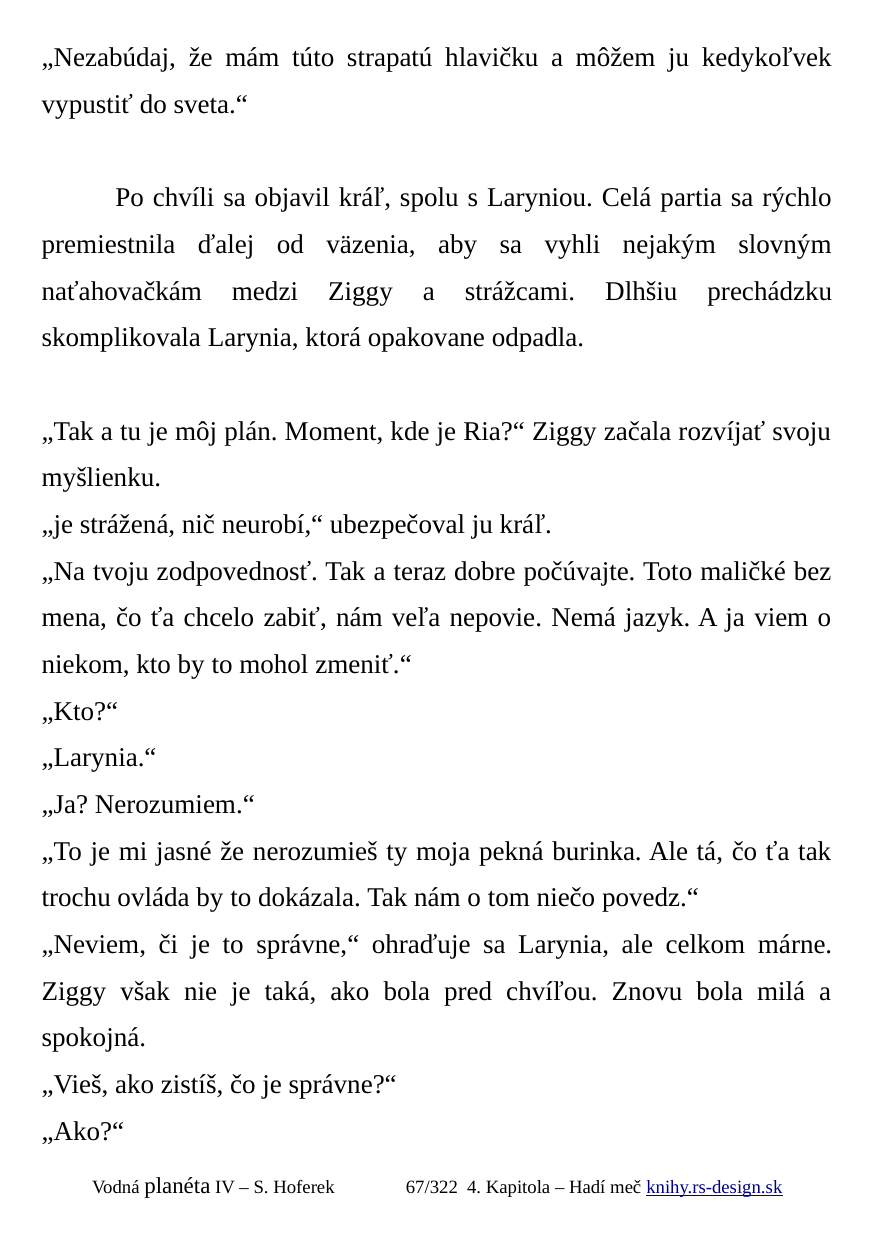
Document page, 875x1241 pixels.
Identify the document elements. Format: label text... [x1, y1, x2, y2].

text „To je mi jasné že nerozumieš ty moja pekná burinka. Ale tá, čo ťa tak trochu ovláda by to dokázala. Tak nám o tom niečo povedz.“ [41, 835, 833, 912]
text „Neviem, či je to správne,“ ohraďuje sa Larynia, ale celkom márne. Ziggy však nie je taká, ako bola pred chvíľou. Znovu bola milá a spokojná. [41, 928, 833, 1052]
text „Ja? Nerozumiem.“ [41, 788, 833, 819]
text „Na tvoju zodpovednosť. Tak a teraz dobre počúvajte. Toto maličké bez mena, čo ťa chcelo zabiť, nám veľa nepovie. Nemá jazyk. A ja viem o niekom, kto by to mohol zmeniť.“ [41, 555, 833, 679]
text Po chvíli sa objavil kráľ, spolu s Laryniou. Celá partia sa rýchlo premiestnila ďalej od väzenia, aby sa vyhli nejakým slovným naťahovačkám medzi Ziggy a strážcami. Dlhšiu prechádzku skomplikovala Larynia, ktorá opakovane odpadla. [41, 181, 833, 352]
text „Kto?“ [41, 695, 833, 726]
text „je strážená, nič neurobí,“ ubezpečoval ju kráľ. [41, 508, 833, 539]
text „Vieš, ako zistíš, čo je správne?“ [41, 1068, 833, 1099]
text „Tak a tu je môj plán. Moment, kde je Ria?“ Ziggy začala rozvíjať svoju myšlienku. [41, 415, 833, 492]
text „Ako?“ [41, 1115, 833, 1146]
text „Nezabúdaj, že mám túto strapatú hlavičku a môžem ju kedykoľvek vypustiť do sveta.“ [41, 41, 833, 119]
text „Larynia.“ [41, 741, 833, 772]
